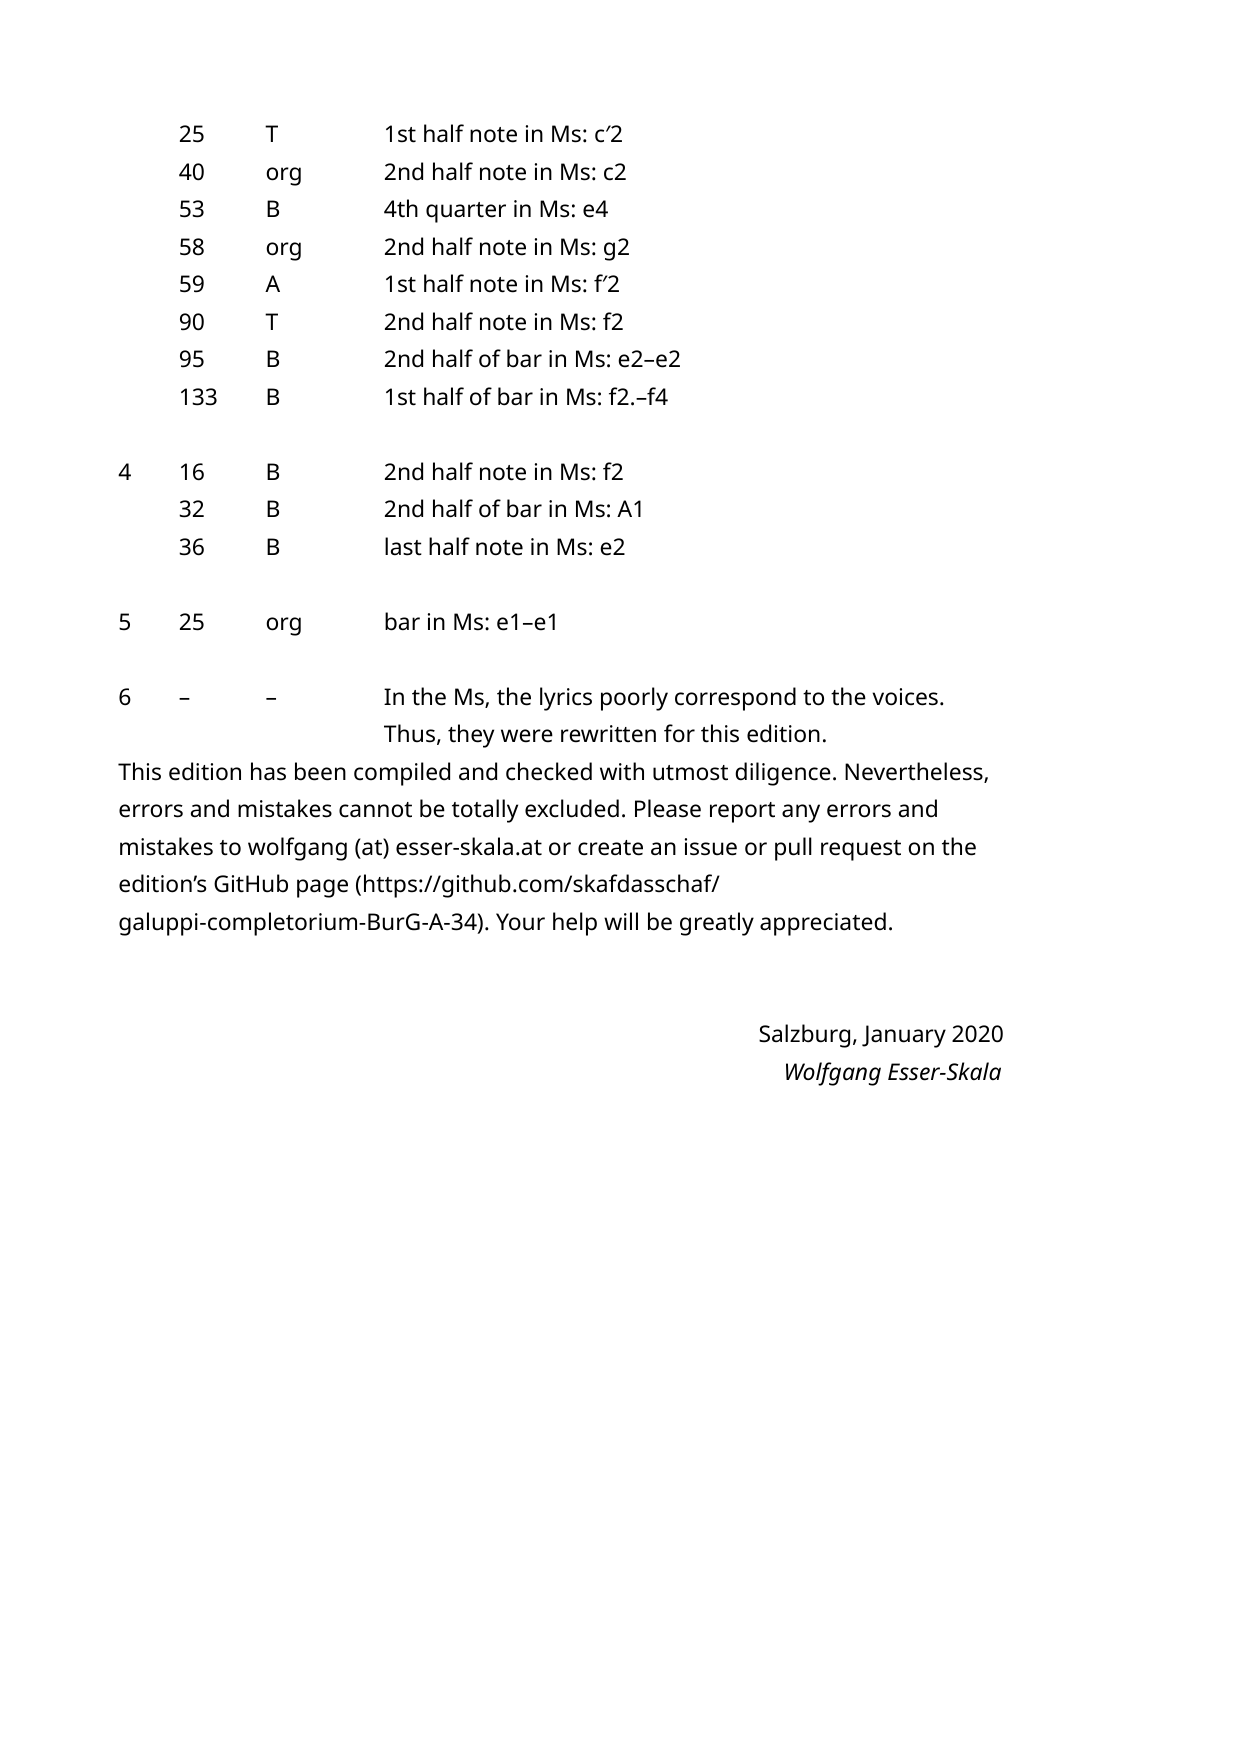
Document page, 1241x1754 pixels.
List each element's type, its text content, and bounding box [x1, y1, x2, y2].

text 25 T 1st half note in Ms: c′2 40 org 2nd half note in Ms: c2 53 B 4th quarter in Ms: e4 58 org 2nd half note in Ms: g2 59 A 1st half note in Ms: f′2 90 T 2nd half note in Ms: f2 95 B 2nd half of bar in Ms: e2–e2 133 B 1st half of bar in Ms: f2.–f4 4 16 B 2nd half note in Ms: f2 32 B 2nd half of bar in Ms: A1 36 B last half note in Ms: e2 5 25 org bar in Ms: e1–e1 6 – – In the Ms, the lyrics poorly correspond to the voices. Thus, they were rewritten for this edition. This edition has been compiled and checked with utmost diligence. Nevertheless, errors and mistakes cannot be totally excluded. Please report any errors and mistakes to wolfgang (at) esser-skala.at or create an issue or pull request on the edition’s GitHub page (https://github.com/skafdasschaf/ galuppi-completorium-BurG-A-34). Your help will be greatly appreciated. [118, 118, 1004, 937]
text Salzburg, January 2020 Wolfgang Esser-Skala [118, 1018, 1004, 1087]
